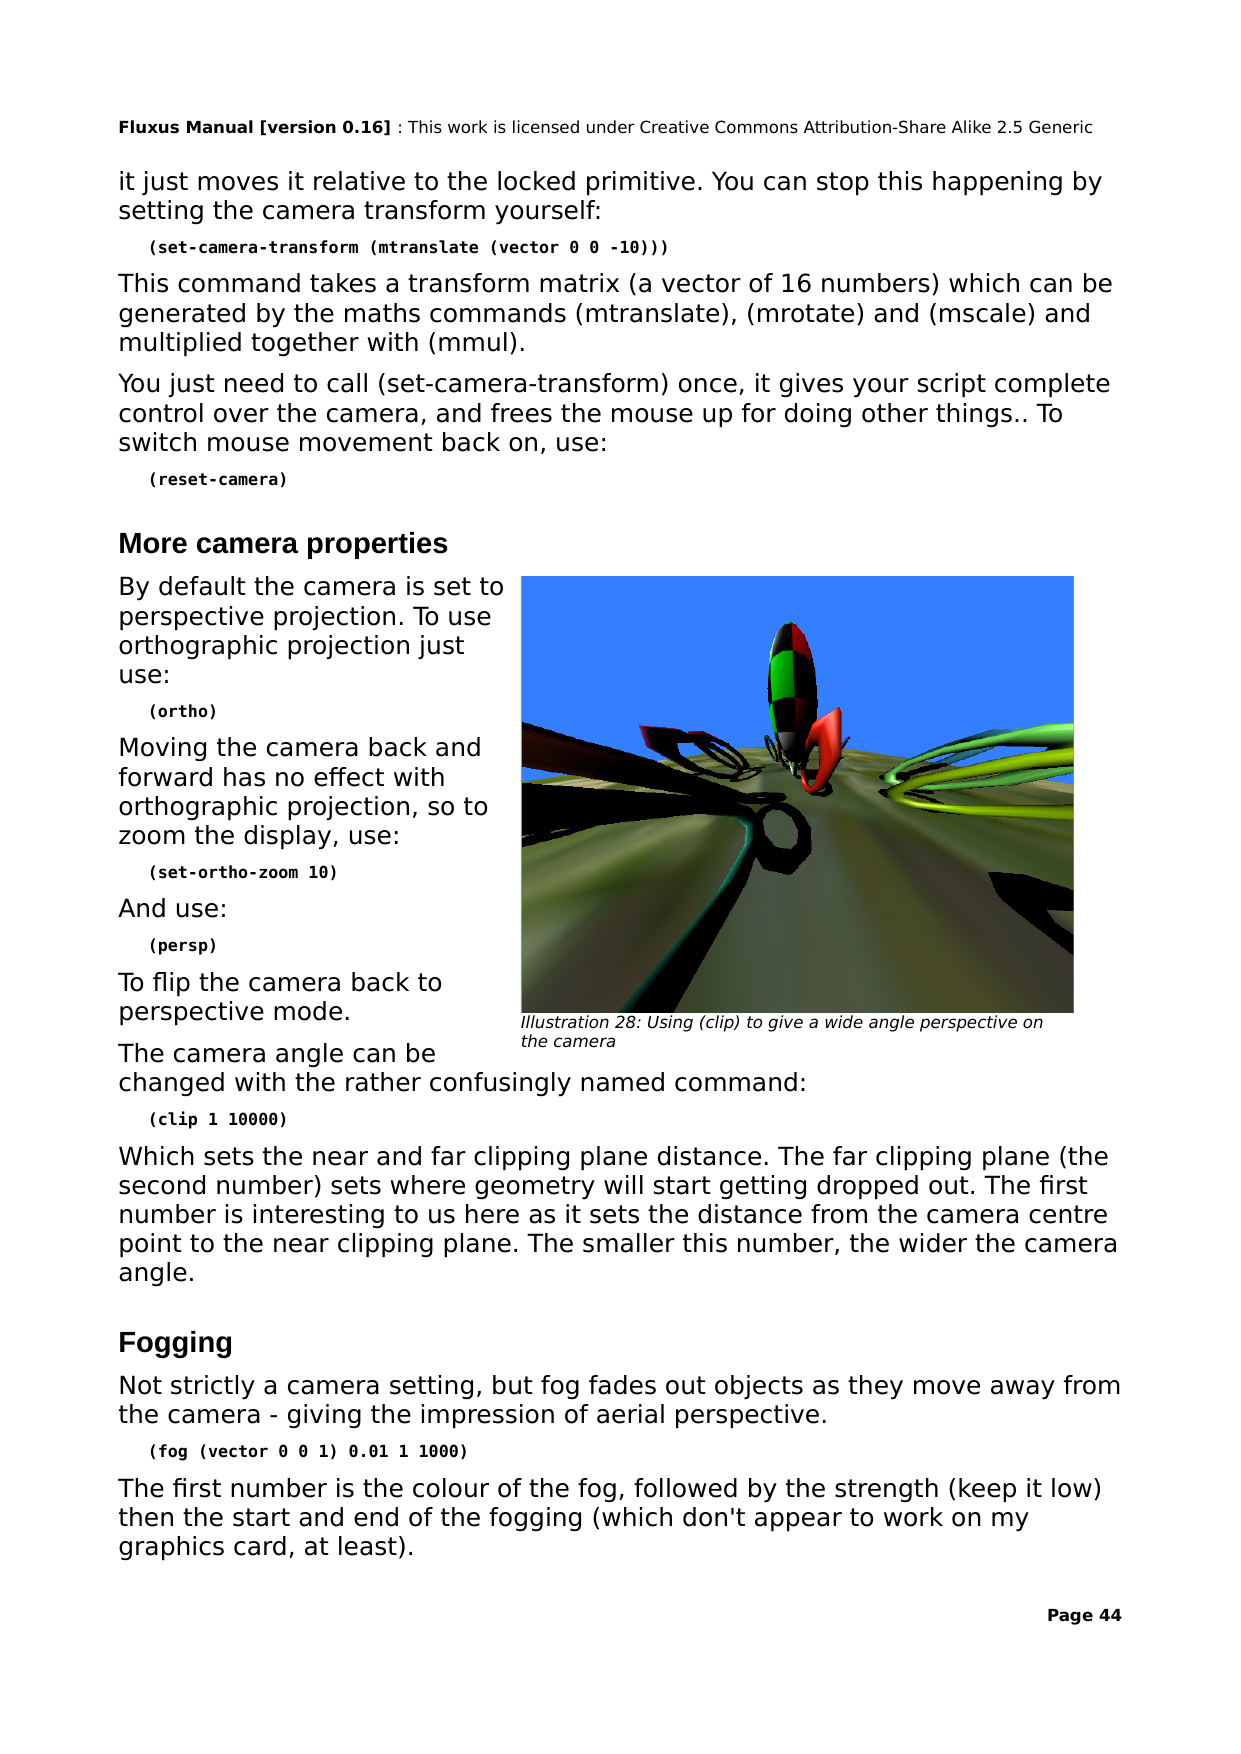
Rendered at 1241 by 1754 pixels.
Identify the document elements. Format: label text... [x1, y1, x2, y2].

text Moving the camera back and forward has no effect with orthographic projection, so to zoom the display, use: [118, 734, 520, 850]
text it just moves it relative to the locked primitive. You can stop this happening by setting the camera transform yourself: [118, 167, 1122, 225]
subtitle Fogging [118, 1325, 1122, 1359]
text [1074, 968, 1122, 1027]
text By default the camera is set to perspective projection. To use orthographic projection just use: [118, 573, 521, 689]
text (persp) [148, 936, 520, 956]
text (clip 1 10000) [148, 1110, 1122, 1129]
text To flip the camera back to perspective mode. [118, 968, 521, 1027]
text (set-camera-transform (mtranslate (vector 0 0 -10))) [148, 238, 1122, 257]
text (fog (vector 0 0 1) 0.01 1 1000) [148, 1442, 1122, 1461]
text And use: [118, 895, 520, 924]
text The first number is the colour of the fog, followed by the strength (keep it low) then the start and end of the fogging (which don't appear to work on my graphics card, at least). [118, 1474, 1122, 1561]
text Not strictly a camera setting, but fog fades out objects as they move away from the camera - giving the impression of aerial perspective. [118, 1371, 1122, 1429]
text [1074, 573, 1122, 689]
text [1074, 895, 1122, 924]
text The camera angle can be changed with the rather confusingly named command: [118, 1039, 1122, 1097]
text (reset-camera) [148, 470, 1122, 489]
text You just need to call (set-camera-transform) once, it gives your script complete control over the camera, and frees the mouse up for doing other things.. To switch mouse movement back on, use: [118, 370, 1122, 457]
picture [520, 576, 1074, 1013]
text [1074, 702, 1122, 721]
text [1074, 936, 1122, 956]
text [1074, 734, 1122, 850]
text [1074, 863, 1122, 882]
text This command takes a transform matrix (a vector of 16 numbers) which can be generated by the maths commands (mtranslate), (mrotate) and (mscale) and multiplied together with (mmul). [118, 270, 1122, 357]
text Illustration 28: Using (clip) to give a wide angle perspective on the camera [521, 1013, 1074, 1052]
subtitle [521, 563, 1074, 576]
text (ortho) [148, 702, 520, 721]
text (set-ortho-zoom 10) [148, 863, 520, 882]
text Which sets the near and far clipping plane distance. The far clipping plane (the second number) sets where geometry will start getting dropped out. The first number is interesting to us here as it sets the distance from the camera centre point to the near clipping plane. The smaller this number, the wider the camera angle. [118, 1142, 1122, 1288]
subtitle More camera properties [118, 527, 1122, 560]
